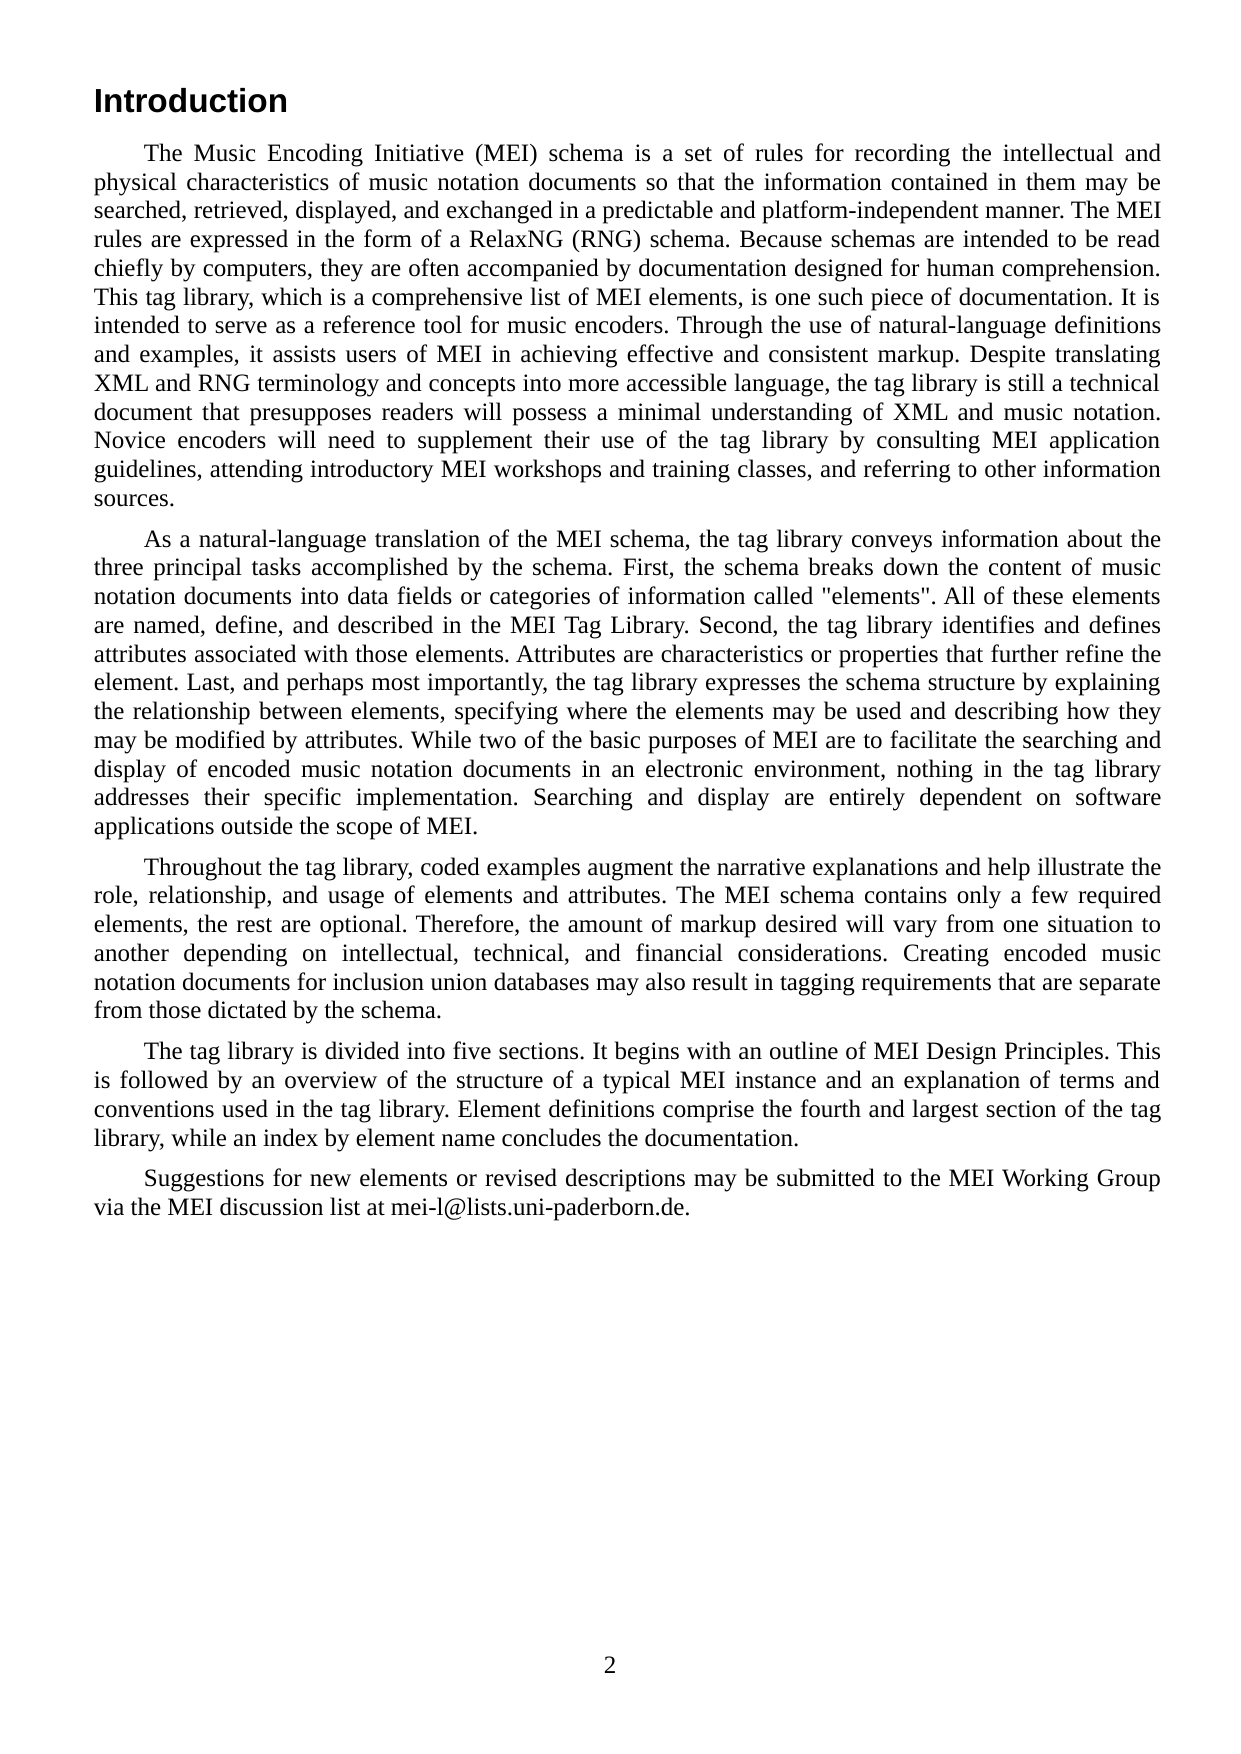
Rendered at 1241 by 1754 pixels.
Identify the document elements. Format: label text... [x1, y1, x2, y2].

text The Music Encoding Initiative (MEI) schema is a set of rules for recording the intellectual and physical characteristics of music notation documents so that the information contained in them may be searched, retrieved, displayed, and exchanged in a predictable and platform-independent manner. The MEI rules are expressed in the form of a RelaxNG (RNG) schema. Because schemas are intended to be read chiefly by computers, they are often accompanied by documentation designed for human comprehension. This tag library, which is a comprehensive list of MEI elements, is one such piece of documentation. It is intended to serve as a reference tool for music encoders. Through the use of natural-language definitions and examples, it assists users of MEI in achieving effective and consistent markup. Despite translating XML and RNG terminology and concepts into more accessible language, the tag library is still a technical document that presupposes readers will possess a minimal understanding of XML and music notation. Novice encoders will need to supplement their use of the tag library by consulting MEI application guidelines, attending introductory MEI workshops and training classes, and referring to other information sources. [94, 138, 1162, 512]
subtitle Introduction [94, 81, 1162, 120]
text Throughout the tag library, coded examples augment the narrative explanations and help illustrate the role, relationship, and usage of elements and attributes. The MEI schema contains only a few required elements, the rest are optional. Therefore, the amount of markup desired will vary from one situation to another depending on intellectual, technical, and financial considerations. Creating encoded music notation documents for inclusion union databases may also result in tagging requirements that are separate from those dictated by the schema. [94, 852, 1162, 1024]
text Suggestions for new elements or revised descriptions may be submitted to the MEI Working Group via the MEI discussion list at mei-l@lists.uni-paderborn.de. [94, 1163, 1162, 1221]
text As a natural-language translation of the MEI schema, the tag library conveys information about the three principal tasks accomplished by the schema. First, the schema breaks down the content of music notation documents into data fields or categories of information called "elements". All of these elements are named, define, and described in the MEI Tag Library. Second, the tag library identifies and defines attributes associated with those elements. Attributes are characteristics or properties that further refine the element. Last, and perhaps most importantly, the tag library expresses the schema structure by explaining the relationship between elements, specifying where the elements may be used and describing how they may be modified by attributes. While two of the basic purposes of MEI are to facilitate the searching and display of encoded music notation documents in an electronic environment, nothing in the tag library addresses their specific implementation. Searching and display are entirely dependent on software applications outside the scope of MEI. [94, 524, 1162, 840]
text The tag library is divided into five sections. It begins with an outline of MEI Design Principles. This is followed by an overview of the structure of a typical MEI instance and an explanation of terms and conventions used in the tag library. Element definitions comprise the fourth and largest section of the tag library, while an index by element name concludes the documentation. [94, 1036, 1162, 1151]
